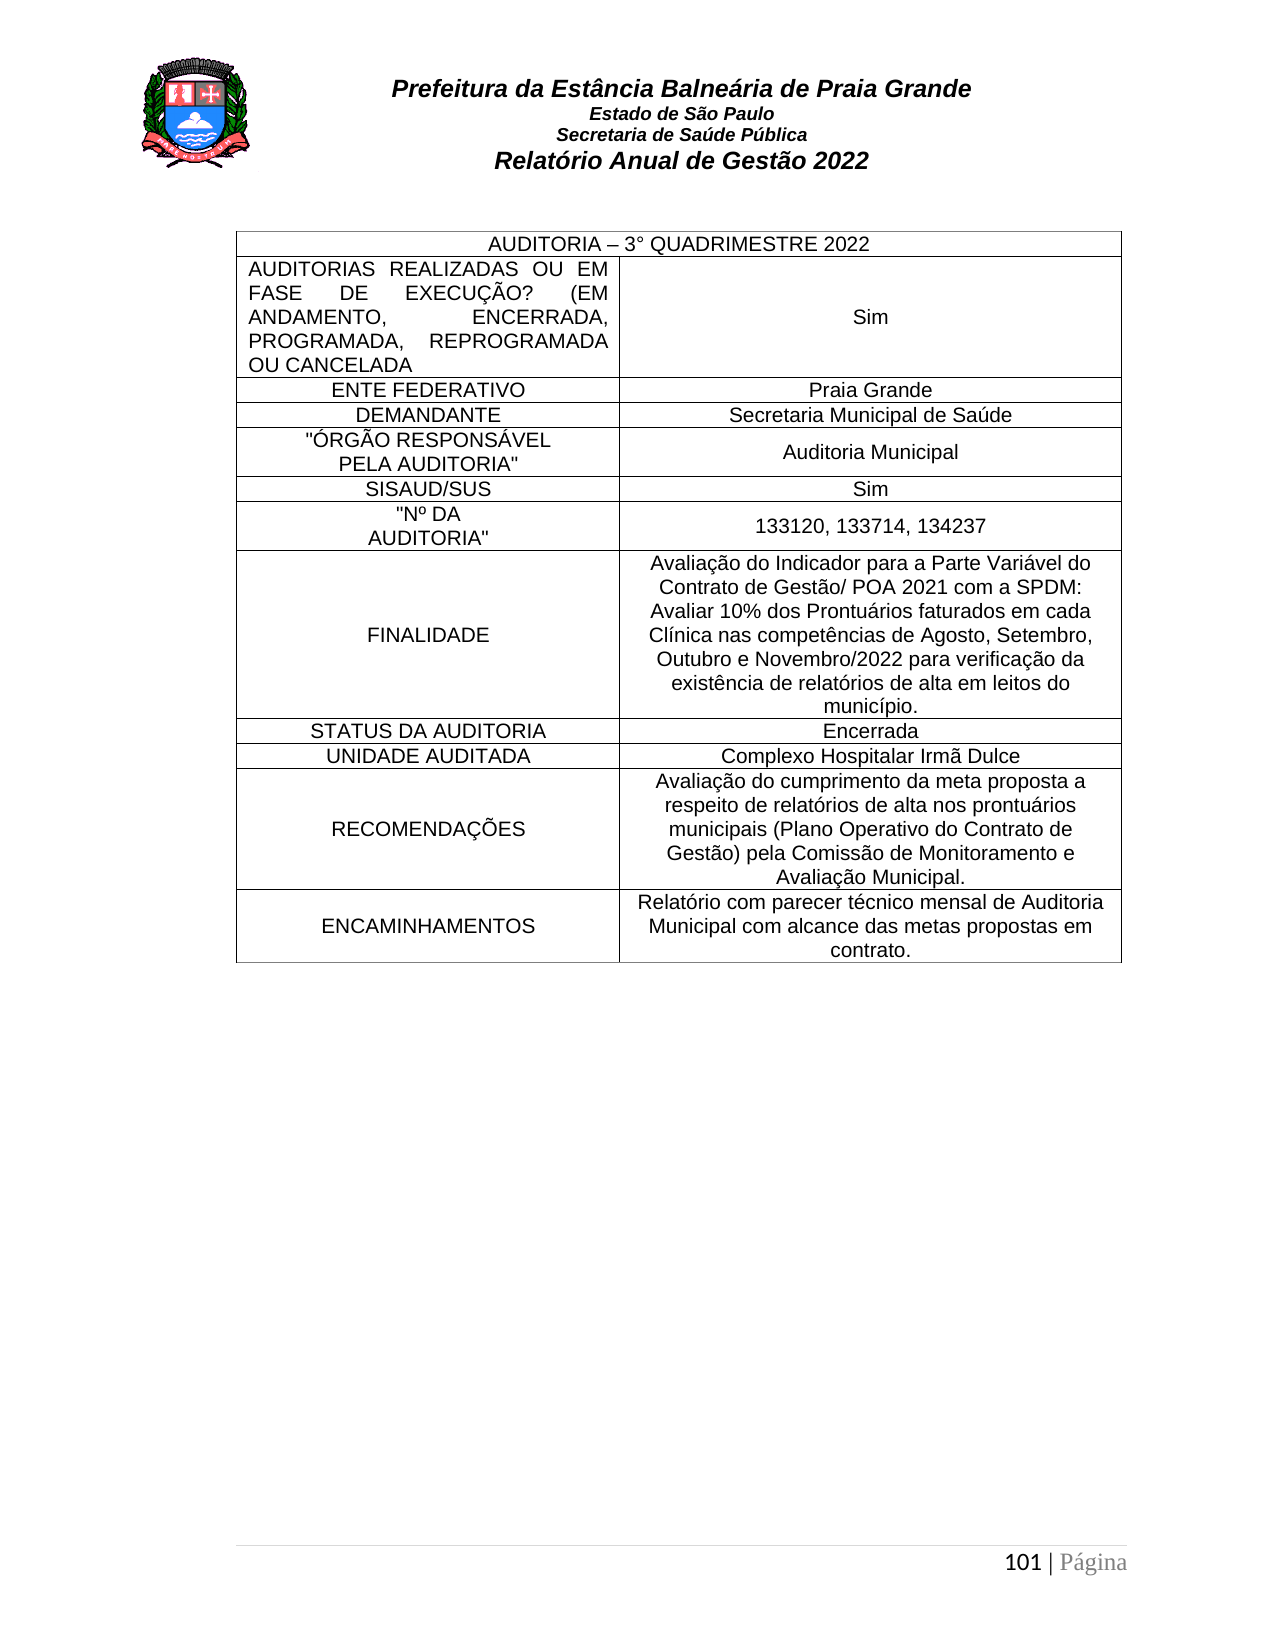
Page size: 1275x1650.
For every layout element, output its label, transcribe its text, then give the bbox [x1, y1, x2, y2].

table_cell Avaliação do Indicador para a Parte Variável do Contrato de Gestão/ POA 2021 com a SPDM: Avaliar 10% dos Prontuários faturados em cada Clínica nas competências de Agosto, Setembro, Outubro e Novembro/2022 para verificação da existência de relatórios de alta em leitos do município. [620, 551, 1121, 718]
table_cell SISAUD/SUS [237, 477, 619, 501]
table_cell Sim [620, 257, 1121, 377]
table_cell FINALIDADE [237, 551, 619, 718]
table_cell UNIDADE AUDITADA [237, 744, 619, 768]
table_cell Relatório com parecer técnico mensal de Auditoria Municipal com alcance das metas propostas em contrato. [620, 890, 1121, 962]
table_cell DEMANDANTE [237, 403, 619, 427]
table_cell Secretaria Municipal de Saúde [620, 403, 1121, 427]
table_cell "Nº DA AUDITORIA" [237, 502, 619, 549]
table_cell Avaliação do cumprimento da meta proposta a respeito de relatórios de alta nos prontuários municipais (Plano Operativo do Contrato de Gestão) pela Comissão de Monitoramento e Avaliação Municipal. [620, 769, 1121, 889]
table_cell Praia Grande [620, 378, 1121, 402]
picture [132, 55, 259, 172]
table_cell Complexo Hospitalar Irmã Dulce [620, 744, 1121, 768]
table_cell Auditoria Municipal [620, 428, 1121, 476]
table_cell RECOMENDAÇÕES [237, 769, 619, 889]
table_cell ENCAMINHAMENTOS [237, 890, 619, 962]
table_cell AUDITORIAS REALIZADAS OU EM FASE DE EXECUÇÃO? (EM ANDAMENTO, ENCERRADA, PROGRAMADA, REPROGRAMADA OU CANCELADA [237, 257, 619, 377]
table_cell 133120, 133714, 134237 [620, 502, 1121, 549]
table_cell Sim [620, 477, 1121, 501]
table_header AUDITORIA – 3° QUADRIMESTRE 2022 [237, 232, 1121, 256]
table_cell ENTE FEDERATIVO [237, 378, 619, 402]
table_cell Encerrada [620, 719, 1121, 743]
table_cell "ÓRGÃO RESPONSÁVEL PELA AUDITORIA" [237, 428, 619, 476]
table_cell STATUS DA AUDITORIA [237, 719, 619, 743]
